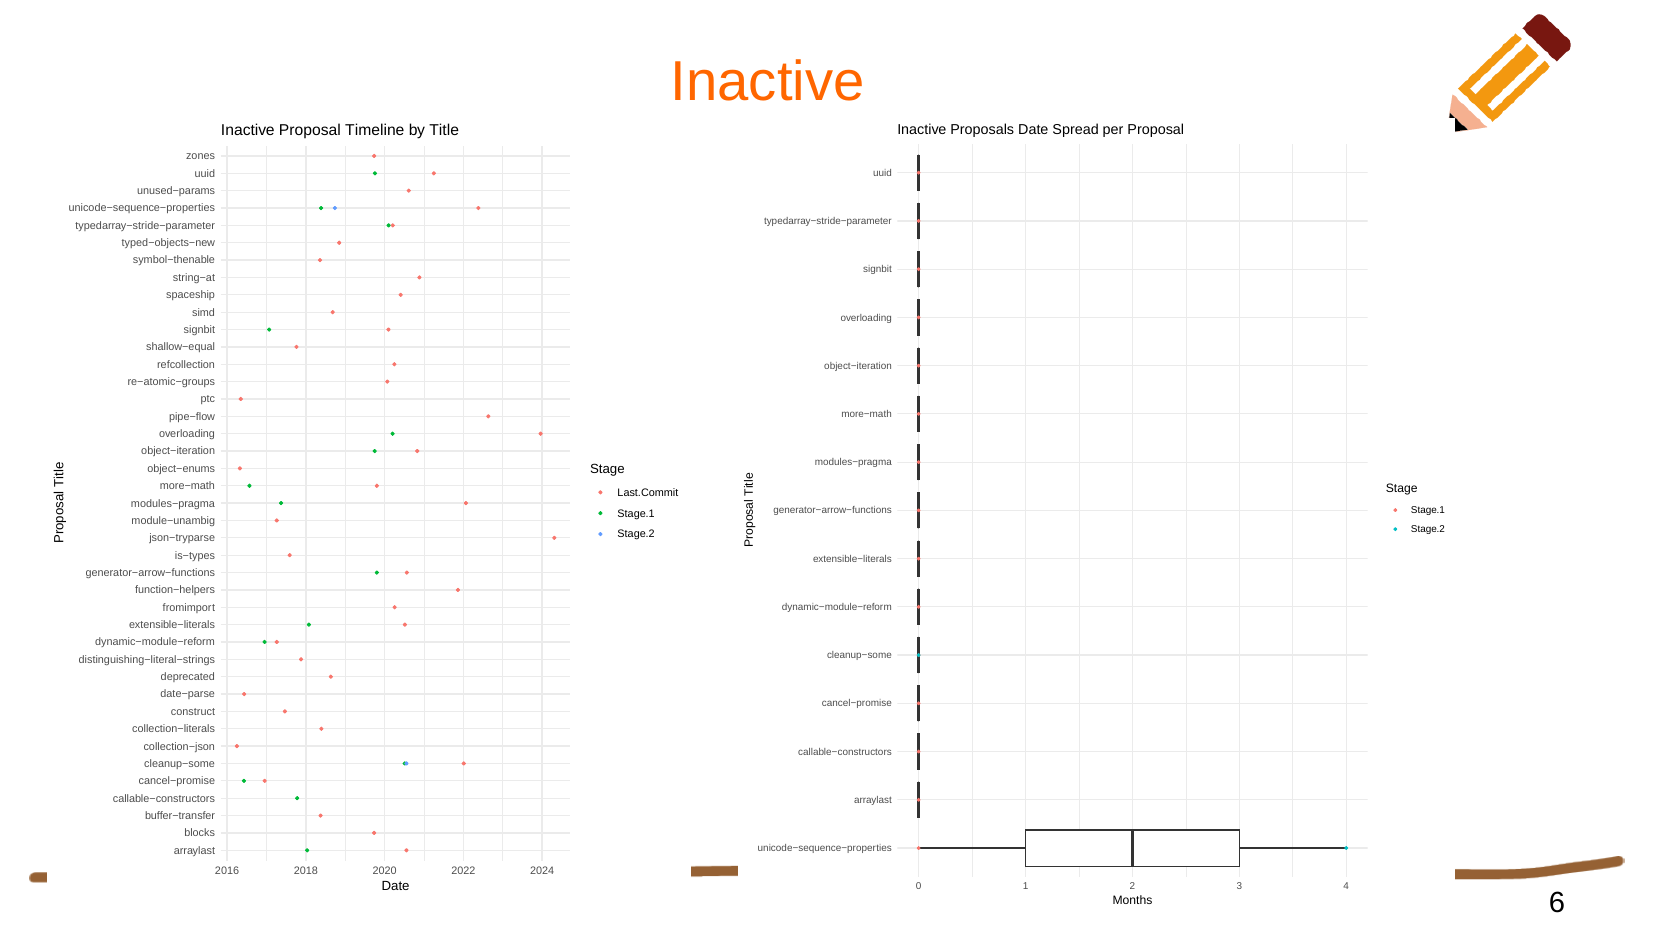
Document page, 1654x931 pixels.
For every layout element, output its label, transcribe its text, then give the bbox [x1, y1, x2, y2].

picture [29, 14, 1625, 914]
title Inactive [88, 29, 1447, 133]
